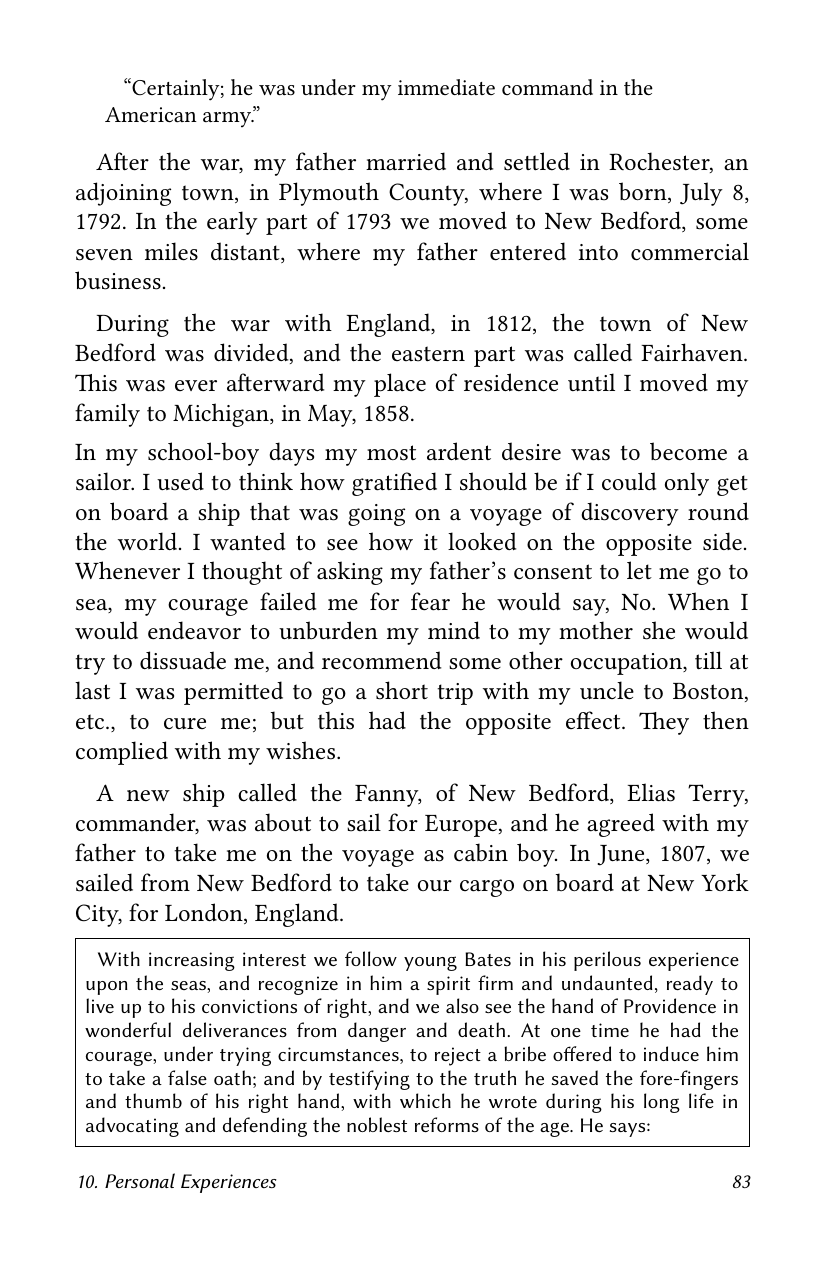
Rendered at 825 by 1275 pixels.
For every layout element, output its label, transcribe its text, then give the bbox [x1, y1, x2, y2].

text In my school-boy days my most ardent desire was to become a sailor. I used to think how gratified I should be if I could only get on board a ship that was going on a voyage of discovery round the world. I wanted to see how it looked on the opposite side. Whenever I thought of asking my father’s consent to let me go to sea, my courage failed me for fear he would say, No. When I would endeavor to unburden my mind to my mother she would try to dissuade me, and recommend some other occupation, till at last I was permitted to go a short trip with my uncle to Boston, etc., to cure me; but this had the opposite effect. They then complied with my wishes. [75, 438, 750, 766]
text With increasing interest we follow young Bates in his perilous experience upon the seas, and recognize in him a spirit firm and undaunted, ready to live up to his convictions of right, and we also see the hand of Providence in wonderful deliverances from danger and death. At one time he had the courage, under trying circumstances, to reject a bribe offered to induce him to take a false oath; and by testifying to the truth he saved the fore-fingers and thumb of his right hand, with which he wrote during his long life in advocating and defending the noblest reforms of the age. He says: [76, 939, 749, 1146]
text “Certainly; he was under my immediate command in the American army.” [105, 75, 720, 128]
text A new ship called the Fanny, of New Bedford, Elias Terry, commander, was about to sail for Europe, and he agreed with my father to take me on the voyage as cabin boy. In June, 1807, we sailed from New Bedford to take our cargo on board at New York City, for London, England. [75, 779, 750, 927]
text After the war, my father married and settled in Rochester, an adjoining town, in Plymouth County, where I was born, July 8, 1792. In the early part of 1793 we moved to New Bedford, some seven miles distant, where my father entered into commercial business. [75, 148, 750, 296]
text During the war with England, in 1812, the town of New Bedford was divided, and the eastern part was called Fairhaven. This was ever afterward my place of residence until I moved my family to Michigan, in May, 1858. [75, 309, 750, 428]
